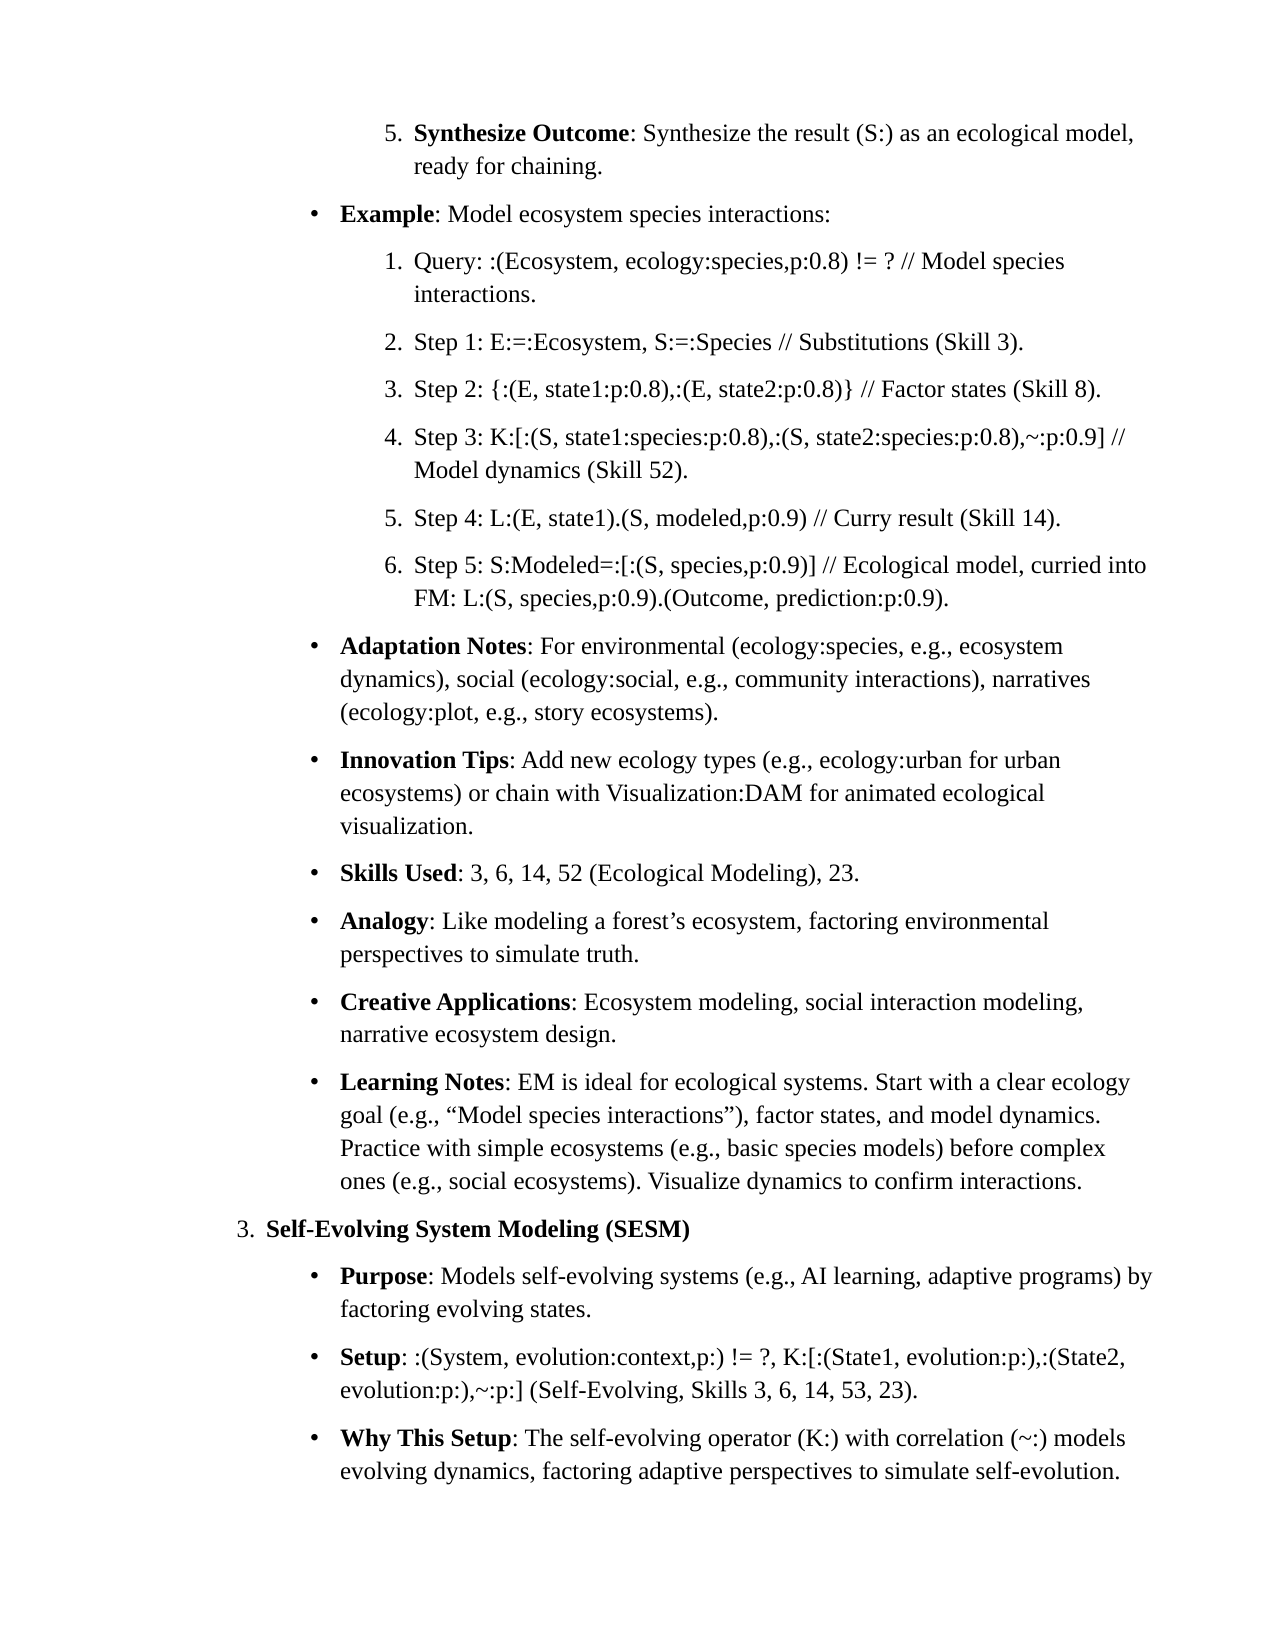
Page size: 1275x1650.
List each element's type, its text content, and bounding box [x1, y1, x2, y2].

list Example: Model ecosystem species interactions: [310, 199, 1157, 227]
list Why This Setup: The self-evolving operator (K:) with correlation (~:) models evolving dynamics, factoring adaptive perspectives to simulate self-evolution. [310, 1423, 1157, 1484]
list Step 5: S:Modeled=:[:(S, species,p:0.9)] // Ecological model, curried into FM: L:(S, species,p:0.9).(Outcome, prediction:p:0.9). [384, 550, 1157, 612]
list Learning Notes: EM is ideal for ecological systems. Start with a clear ecology goal (e.g., “Model species interactions”), factor states, and model dynamics. Practice with simple ecosystems (e.g., basic species models) before complex ones (e.g., social ecosystems). Visualize dynamics to confirm interactions. [310, 1067, 1157, 1195]
list Setup: :(System, evolution:context,p:) != ?, K:[:(State1, evolution:p:),:(State2, evolution:p:),~:p:] (Self-Evolving, Skills 3, 6, 14, 53, 23). [310, 1342, 1157, 1404]
list Synthesize Outcome: Synthesize the result (S:) as an ecological model, ready for chaining. [384, 118, 1157, 180]
list Creative Applications: Ecosystem modeling, social interaction modeling, narrative ecosystem design. [310, 987, 1157, 1048]
list Purpose: Models self-evolving systems (e.g., AI learning, adaptive programs) by factoring evolving states. [310, 1261, 1157, 1323]
list Step 1: E:=:Ecosystem, S:=:Species // Substitutions (Skill 3). [384, 327, 1157, 356]
list Innovation Tips: Add new ecology types (e.g., ecology:urban for urban ecosystems) or chain with Visualization:DAM for animated ecological visualization. [310, 745, 1157, 839]
list Adaptation Notes: For environmental (ecology:species, e.g., ecosystem dynamics), social (ecology:social, e.g., community interactions), narratives (ecology:plot, e.g., story ecosystems). [310, 631, 1157, 726]
list Query: :(Ecosystem, ecology:species,p:0.8) != ? // Model species interactions. [384, 246, 1157, 308]
list Analogy: Like modeling a forest’s ecosystem, factoring environmental perspectives to simulate truth. [310, 906, 1157, 968]
list Skills Used: 3, 6, 14, 52 (Ecological Modeling), 23. [310, 858, 1157, 887]
list Step 2: {:(E, state1:p:0.8),:(E, state2:p:0.8)} // Factor states (Skill 8). [384, 374, 1157, 403]
list Self-Evolving System Modeling (SESM) [236, 1214, 1157, 1243]
list Step 4: L:(E, state1).(S, modeled,p:0.9) // Curry result (Skill 14). [384, 503, 1157, 532]
list Step 3: K:[:(S, state1:species:p:0.8),:(S, state2:species:p:0.8),~:p:0.9] // Model dynamics (Skill 52). [384, 422, 1157, 484]
